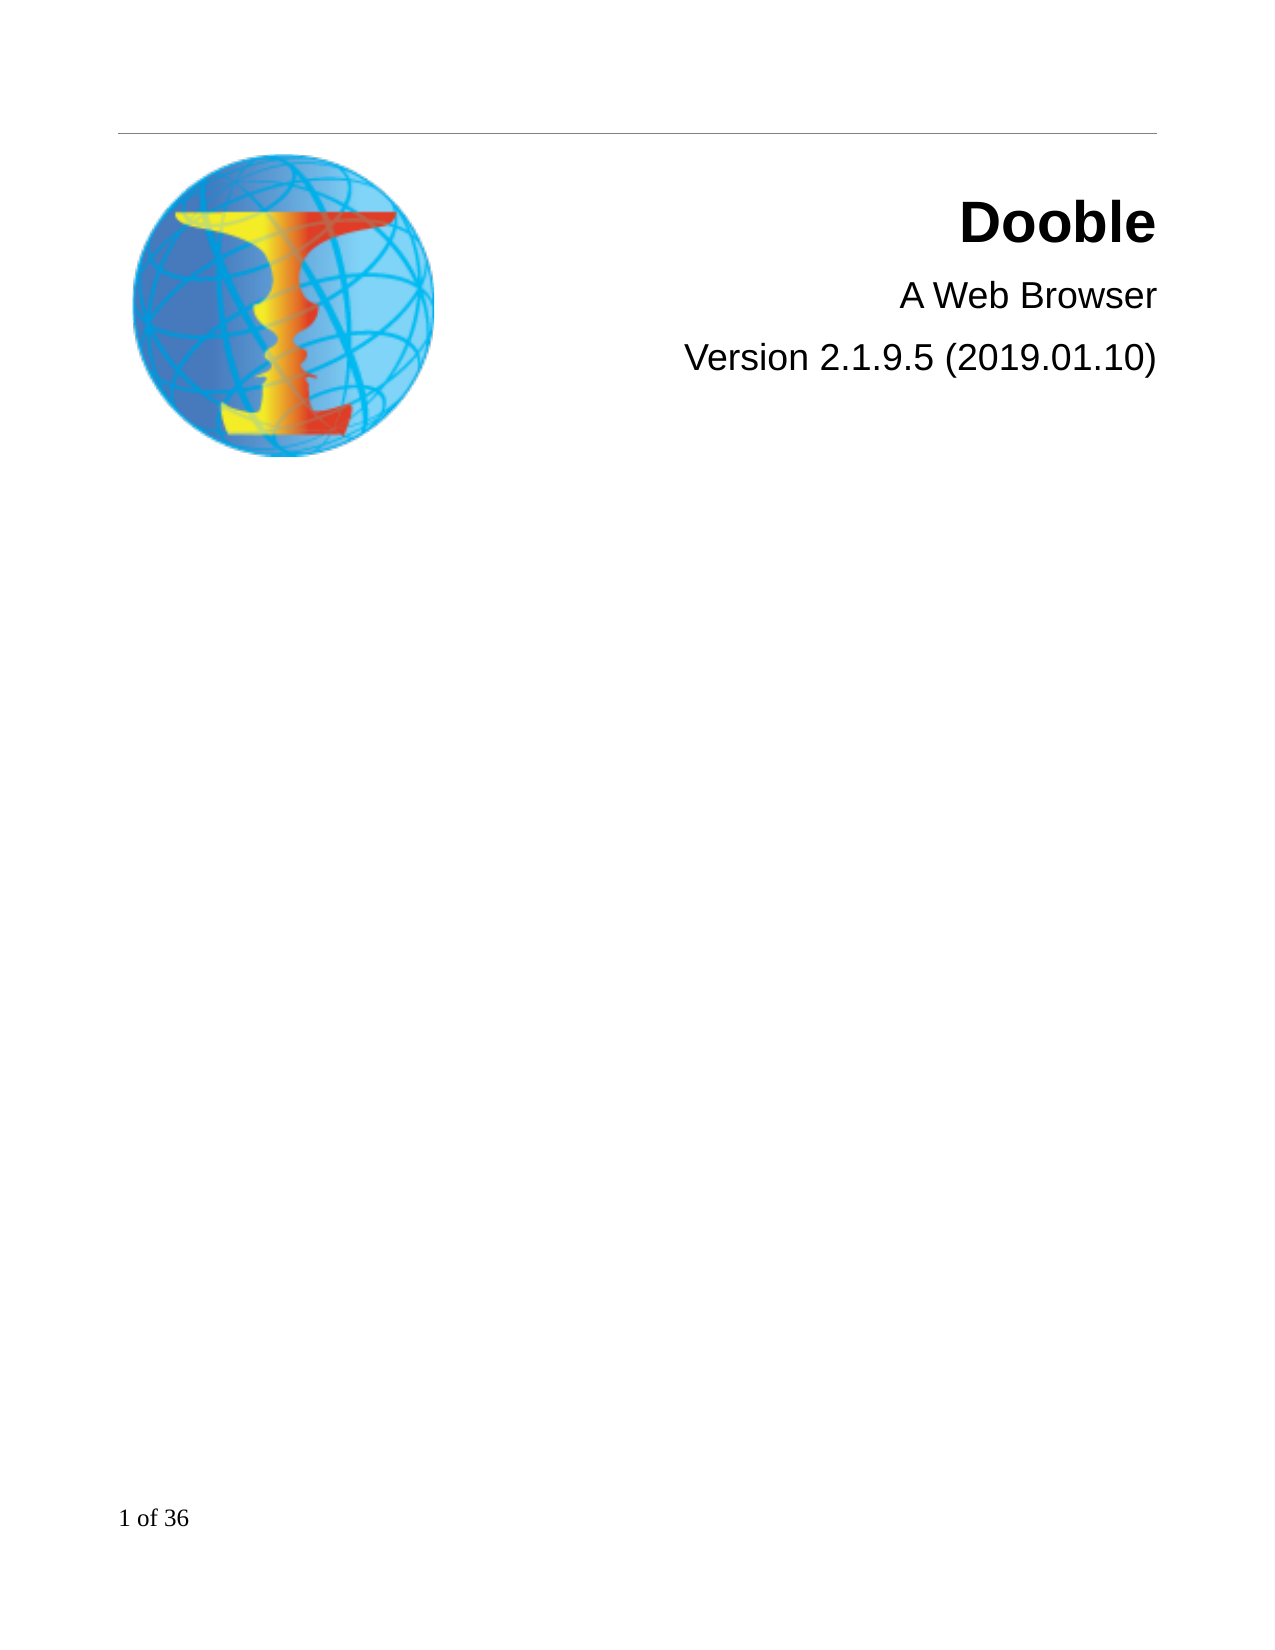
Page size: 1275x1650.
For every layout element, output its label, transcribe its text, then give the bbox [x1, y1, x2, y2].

picture [132, 154, 435, 457]
title [118, 187, 132, 254]
title Dooble [435, 187, 1157, 254]
subtitle Version 2.1.9.5 (2019.01.10) [435, 335, 1157, 378]
subtitle A Web Browser [435, 273, 1157, 316]
subtitle [118, 335, 132, 378]
subtitle [118, 273, 132, 316]
